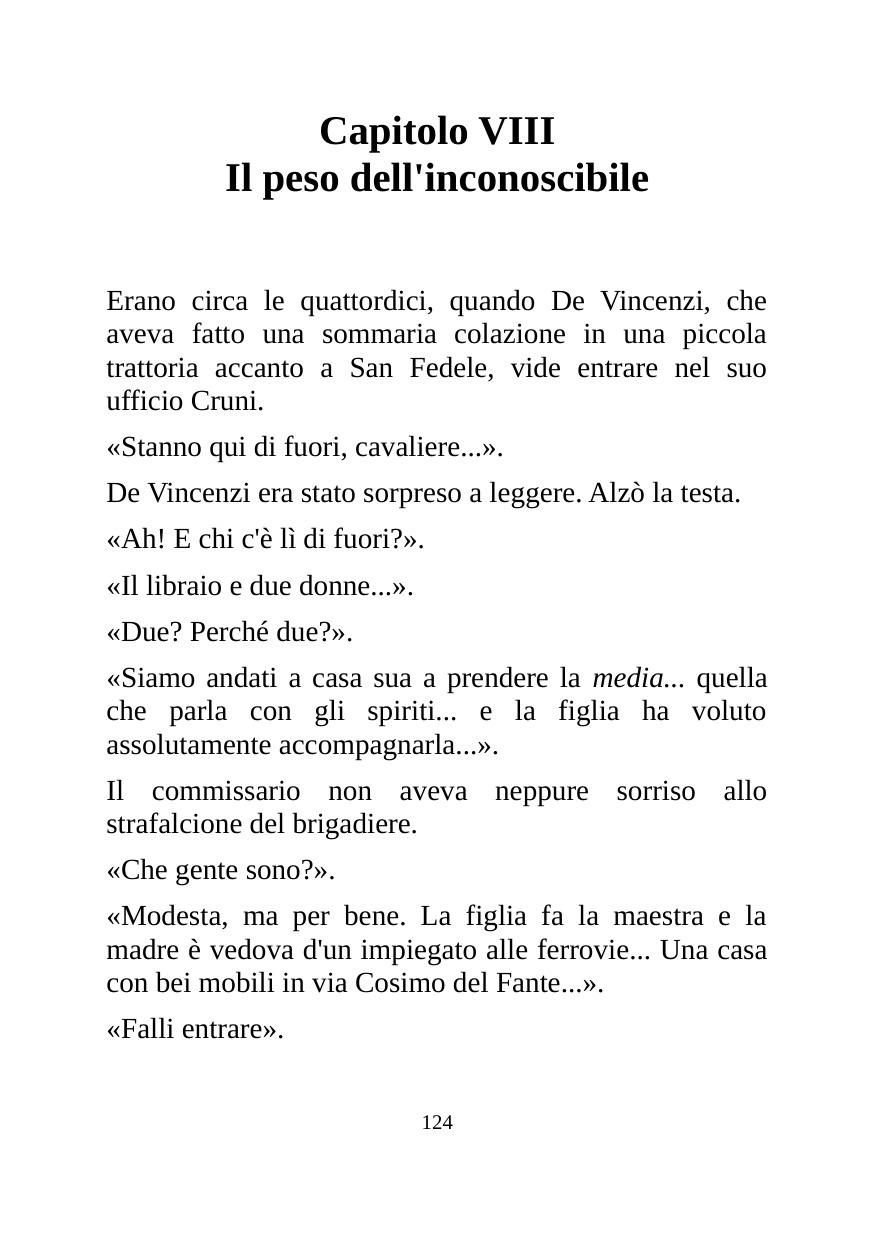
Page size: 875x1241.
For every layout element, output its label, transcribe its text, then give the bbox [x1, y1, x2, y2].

text «Modesta, ma per bene. La figlia fa la maestra e la madre è vedova d'un impiegato alle ferrovie... Una casa con bei mobili in via Cosimo del Fante...». [106, 898, 768, 999]
text «Che gente sono?». [106, 852, 768, 886]
text «Due? Perché due?». [106, 614, 768, 647]
text «Il libraio e due donne...». [106, 568, 768, 601]
text «Ah! E chi c'è lì di fuori?». [106, 522, 768, 555]
text «Falli entrare». [106, 1012, 768, 1045]
text «Siamo andati a casa sua a prendere la media... quella che parla con gli spiriti... e la figlia ha voluto assolutamente accompagnarla...». [106, 660, 768, 760]
subtitle Capitolo VIII Il peso dell'inconoscibile [106, 106, 768, 200]
text Erano circa le quattordici, quando De Vincenzi, che aveva fatto una sommaria colazione in una piccola trattoria accanto a San Fedele, vide entrare nel suo ufficio Cruni. [106, 283, 768, 417]
text Il commissario non aveva neppure sorriso allo strafalcione del brigadiere. [106, 773, 768, 840]
text De Vincenzi era stato sorpreso a leggere. Alzò la testa. [106, 476, 768, 509]
text «Stanno qui di fuori, cavaliere...». [106, 429, 768, 463]
